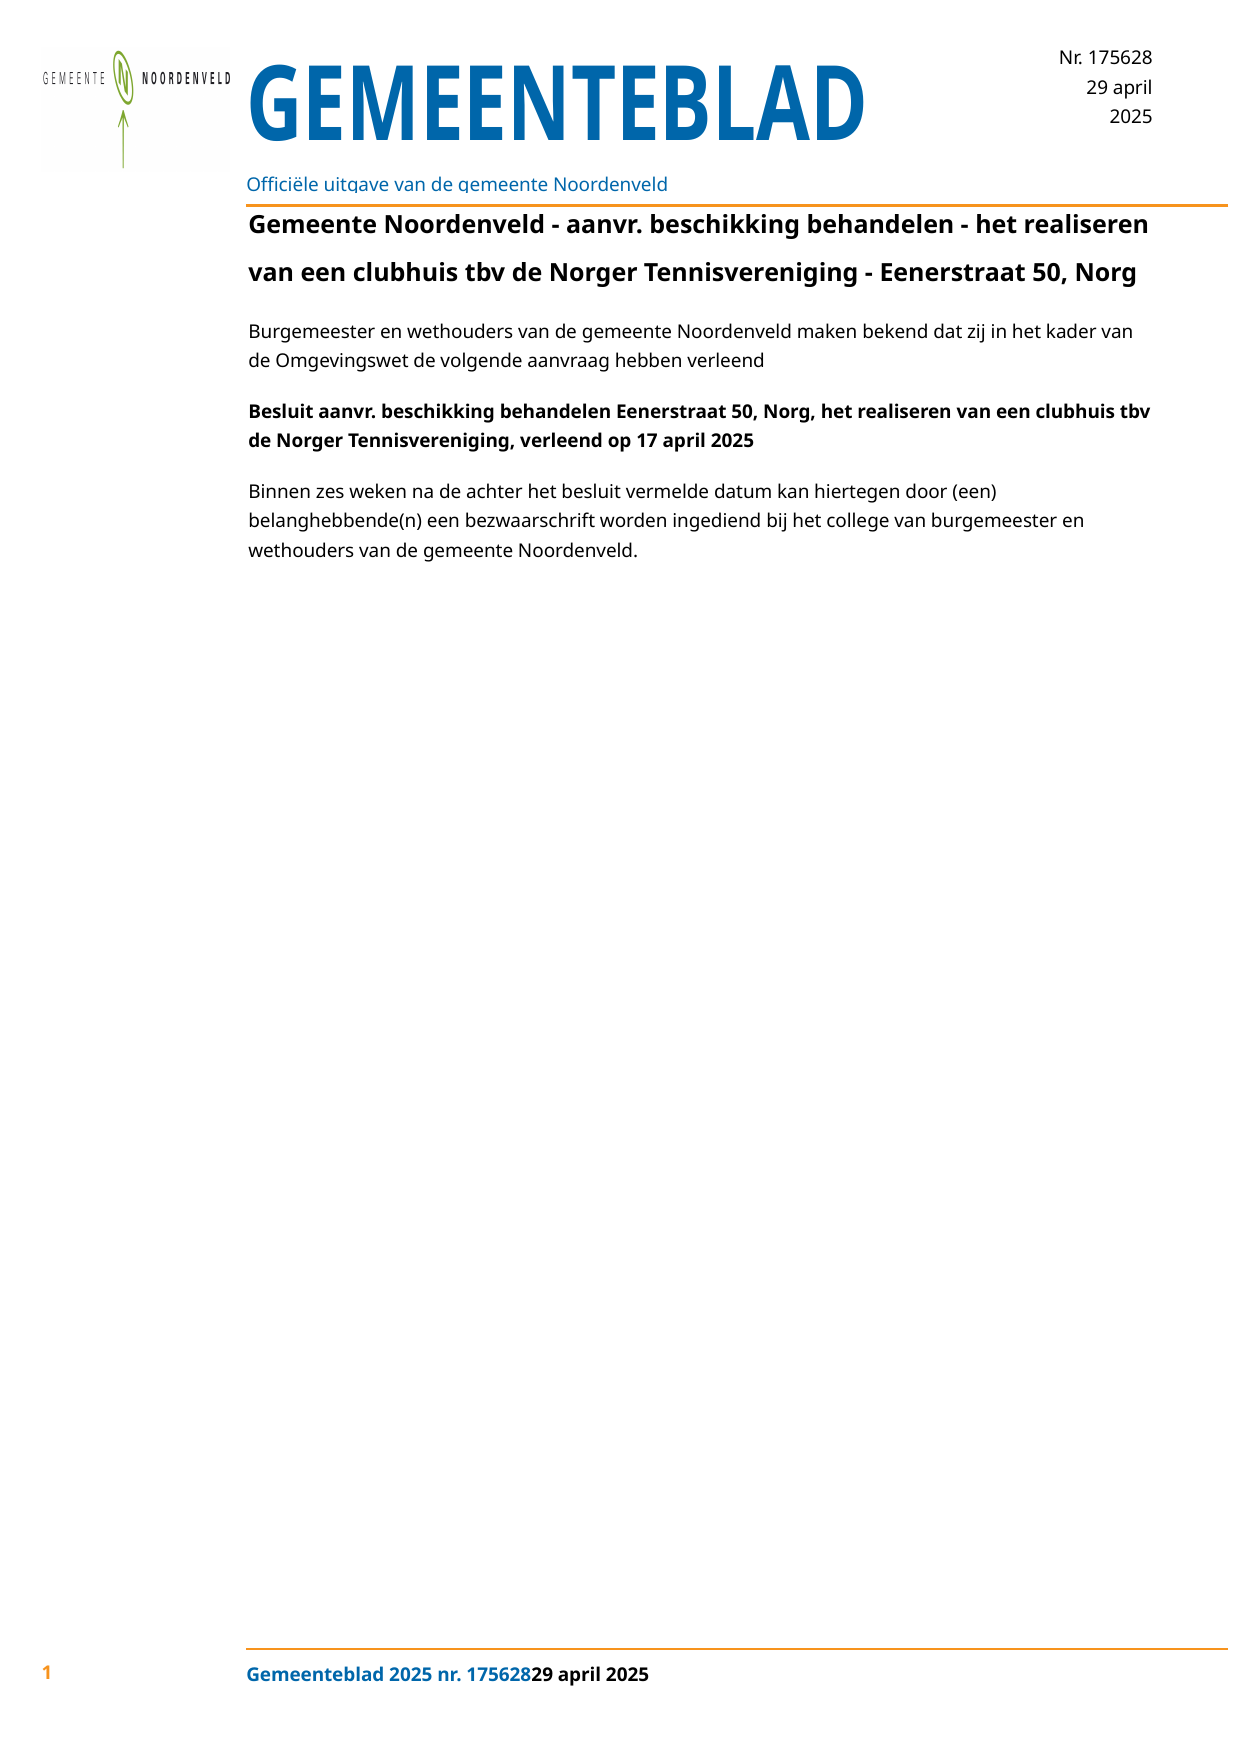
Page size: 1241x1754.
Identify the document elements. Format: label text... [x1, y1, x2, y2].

text Besluit aanvr. beschikking behandelen Eenerstraat 50, Norg, het realiseren van een clubhuis tbv de Norger Tennisvereniging, verleend op 17 april 2025 [248, 398, 1152, 453]
picture [41, 47, 231, 172]
text Binnen zes weken na de achter het besluit vermelde datum kan hiertegen door (een) belanghebbende(n) een bezwaarschrift worden ingediend bij het college van burgemeester en wethouders van de gemeente Noordenveld. [248, 478, 1152, 563]
text Burgemeester en wethouders van de gemeente Noordenveld maken bekend dat zij in het kader van de Omgevingswet de volgende aanvraag hebben verleend [248, 318, 1152, 373]
text Gemeente Noordenveld - aanvr. beschikking behandelen - het realiseren van een clubhuis tbv de Norger Tennisvereniging - Eenerstraat 50, Norg [248, 207, 1152, 288]
